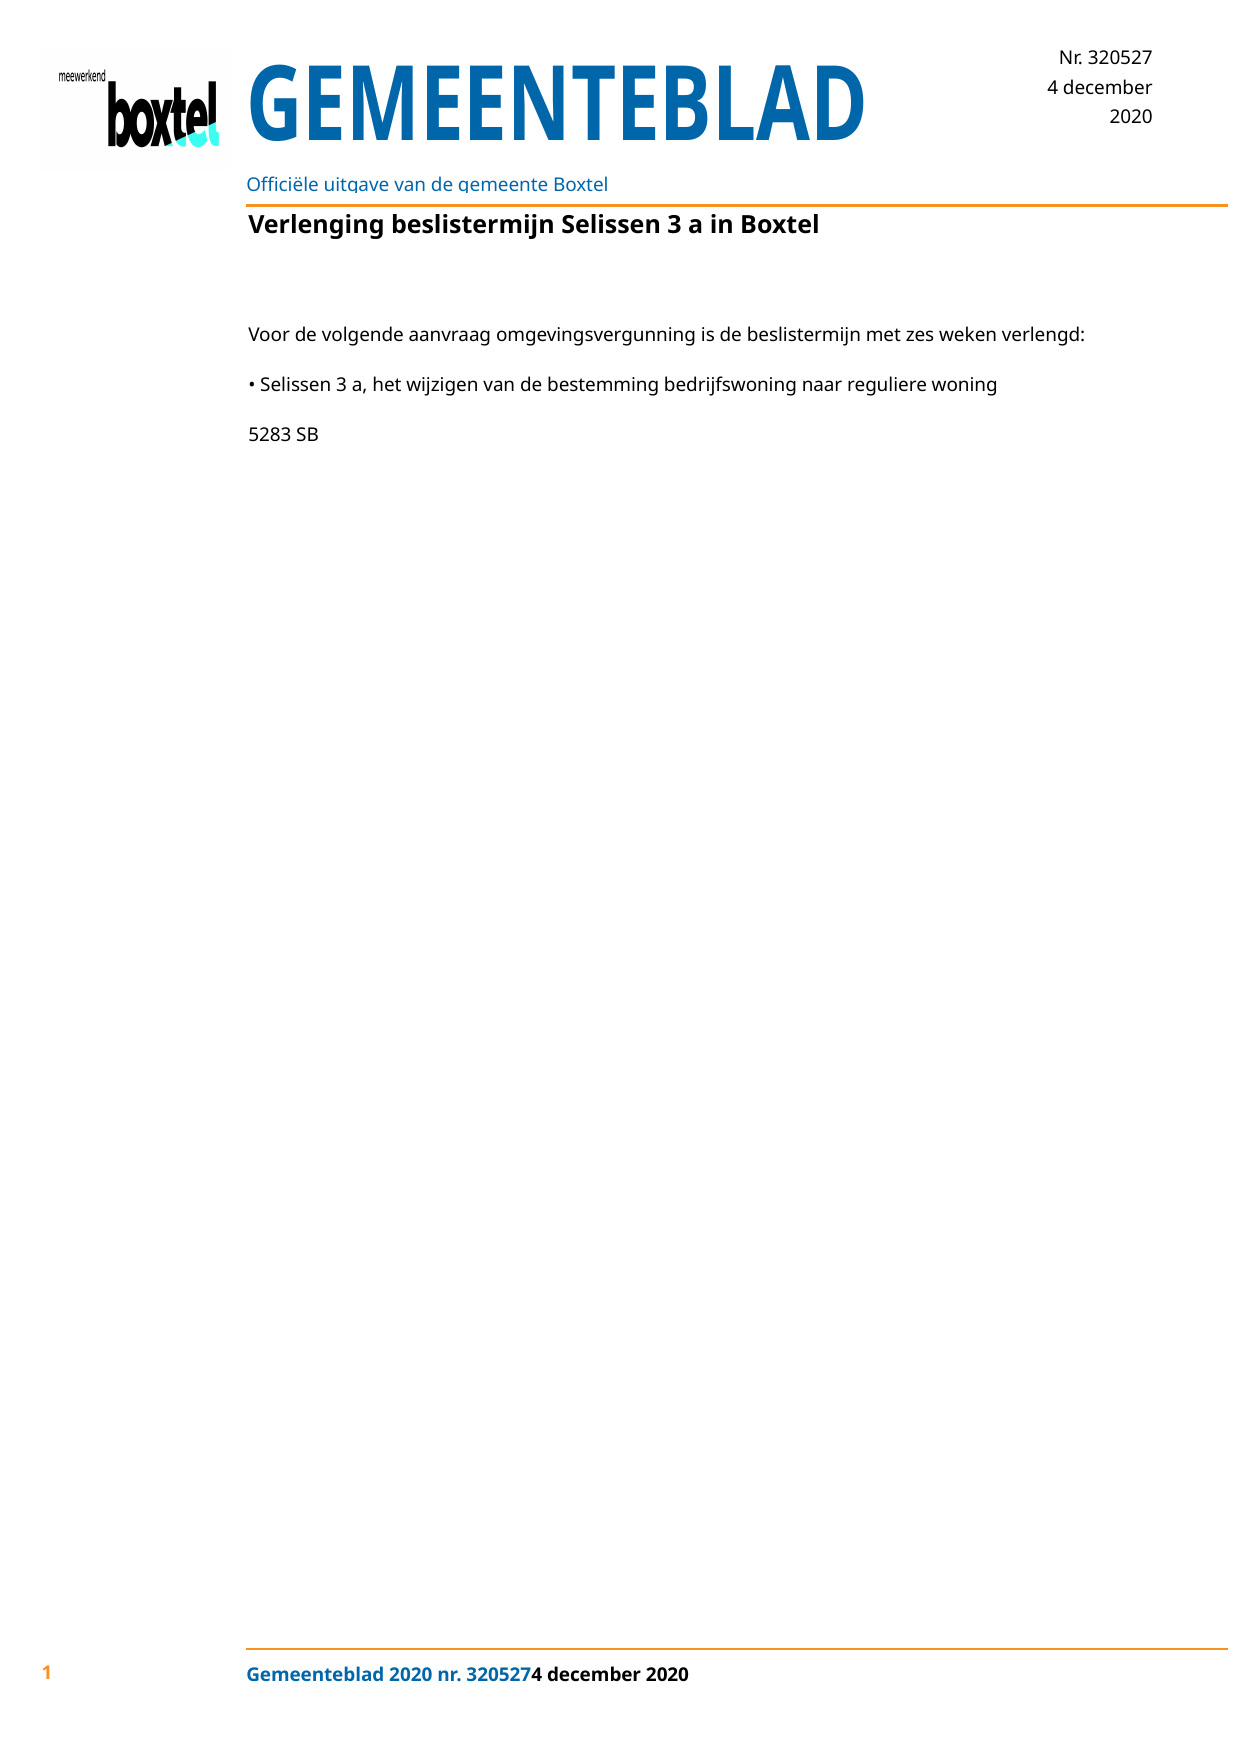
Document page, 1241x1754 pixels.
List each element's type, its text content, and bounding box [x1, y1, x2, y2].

text • Selissen 3 a, het wijzigen van de bestemming bedrijfswoning naar reguliere woning [248, 371, 1152, 397]
text 5283 SB [248, 422, 1152, 447]
text Verlenging beslistermijn Selissen 3 a in Boxtel [248, 207, 1152, 241]
picture [41, 47, 231, 172]
text Voor de volgende aanvraag omgevingsvergunning is de beslistermijn met zes weken verlengd: [248, 321, 1152, 346]
